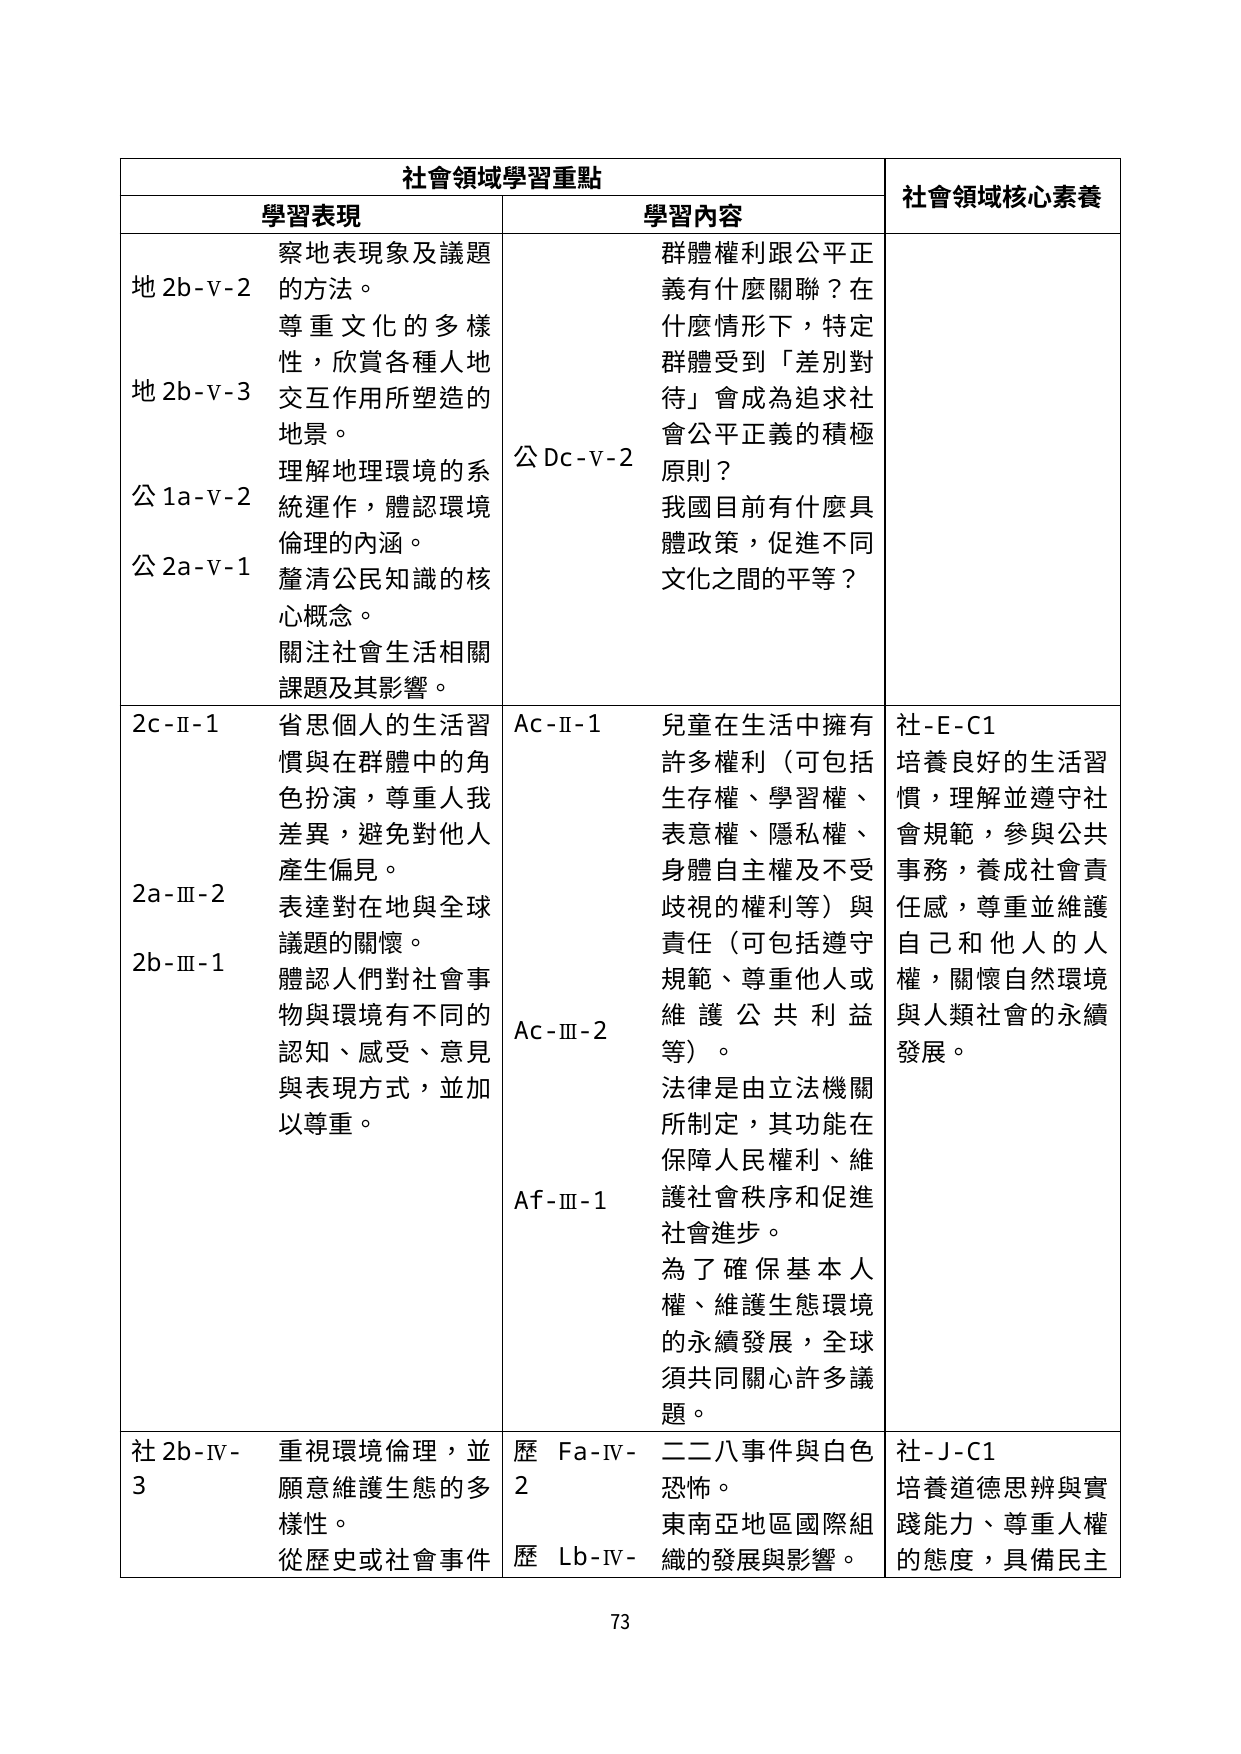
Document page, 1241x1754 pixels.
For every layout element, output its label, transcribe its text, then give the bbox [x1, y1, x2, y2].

table_cell 地2b-Ⅴ-2 地2b-Ⅴ-3 公1a-Ⅴ-2 公2a-Ⅴ-1 [121, 234, 267, 705]
table_cell 社-J-C1 培養道德思辨與實踐能力、尊重人權的態度，具備民主 [886, 1432, 1120, 1577]
table_cell 兒童在生活中擁有許多權利（可包括生存權、學習權、表意權、隱私權、身體自主權及不受歧視的權利等）與責任（可包括遵守規範、尊重他人或維護公共利益等）。 法律是由立法機關所制定，其功能在保障人民權利、維護社會秩序和促進社會進步。 為了確保基本人權、維護生態環境的永續發展，全球須共同關心許多議題。 [650, 706, 884, 1431]
table_header 社會領域學習重點 [121, 159, 884, 195]
table_cell 社2b-Ⅳ-3 [121, 1432, 267, 1577]
table_cell [886, 234, 1120, 705]
table_cell 省思個人的生活習慣與在群體中的角色扮演，尊重人我差異，避免對他人產生偏見。 表達對在地與全球議題的關懷。 體認人們對社會事物與環境有不同的認知、感受、意見與表現方式，並加以尊重。 [267, 706, 502, 1431]
table_cell 察地表現象及議題的方法。 尊重文化的多樣性，欣賞各種人地交互作用所塑造的地景。 理解地理環境的系統運作，體認環境倫理的內涵。 釐清公民知識的核心概念。 關注社會生活相關課題及其影響。 [267, 234, 502, 705]
table_cell 社-E-C1 培養良好的生活習慣，理解並遵守社會規範，參與公共事務，養成社會責任感，尊重並維護自己和他人的人權，關懷自然環境與人類社會的永續發展。 [886, 706, 1120, 1431]
table_cell Ac-Ⅱ-1 Ac-Ⅲ-2 Af-Ⅲ-1 [503, 706, 649, 1431]
table_cell 2c-Ⅱ-1 2a-Ⅲ-2 2b-Ⅲ-1 [121, 706, 267, 1431]
table_cell 學習內容 [503, 196, 884, 232]
table_cell 公Dc-Ⅴ-2 [503, 234, 649, 705]
table_cell 歷Fa-Ⅳ-2 歷Lb-Ⅳ- [503, 1432, 649, 1577]
table_cell 二二八事件與白色恐怖。 東南亞地區國際組織的發展與影響。 [650, 1432, 884, 1577]
table_header 社會領域核心素養 [886, 159, 1120, 232]
table_cell 學習表現 [121, 196, 502, 232]
table_cell 重視環境倫理，並願意維護生態的多樣性。 從歷史或社會事件 [267, 1432, 502, 1577]
table_cell 群體權利跟公平正義有什麼關聯？在什麼情形下，特定群體受到「差別對待」會成為追求社會公平正義的積極原則？ 我國目前有什麼具體政策，促進不同文化之間的平等？ [650, 234, 884, 705]
